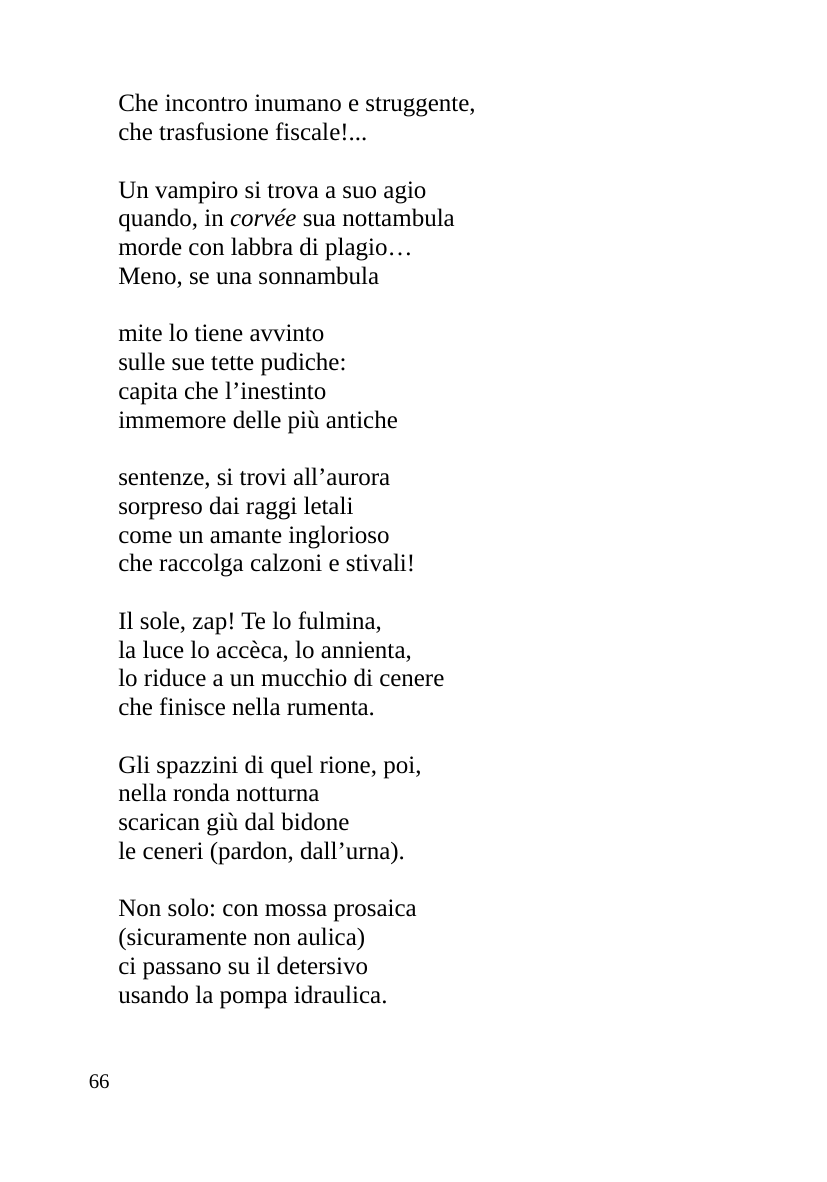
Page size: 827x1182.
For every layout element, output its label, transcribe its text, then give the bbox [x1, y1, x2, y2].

text sorpreso dai raggi letali [118, 491, 738, 520]
text Non solo: con mossa prosaica [118, 893, 738, 922]
text Gli spazzini di quel rione, poi, [118, 750, 738, 778]
text sulle sue tette pudiche: [118, 347, 738, 376]
text ci passano su il detersivo [118, 951, 738, 980]
text capita che l’inestinto [118, 376, 738, 405]
text mite lo tiene avvinto [118, 318, 738, 347]
text che trasfusione fiscale!... [118, 117, 738, 146]
text Un vampiro si trova a suo agio [118, 175, 738, 203]
text sentenze, si trovi all’aurora [118, 462, 738, 491]
text scarican giù dal bidone [118, 807, 738, 836]
text che raccolga calzoni e stivali! [118, 548, 738, 577]
text che finisce nella rumenta. [118, 692, 738, 721]
text come un amante inglorioso [118, 520, 738, 548]
text usando la pompa idraulica. [118, 980, 738, 1008]
text nella ronda notturna [118, 778, 738, 807]
text la luce lo accèca, lo annienta, [118, 635, 738, 663]
text Il sole, zap! Te lo fulmina, [118, 606, 738, 635]
text Meno, se una sonnambula [118, 261, 738, 290]
text immemore delle più antiche [118, 405, 738, 433]
text lo riduce a un mucchio di cenere [118, 663, 738, 692]
text quando, in corvée sua nottambula [118, 203, 738, 232]
text (sicuramente non aulica) [118, 922, 738, 951]
text le ceneri (pardon, dall’urna). [118, 836, 738, 865]
text Che incontro inumano e struggente, [118, 88, 738, 117]
text morde con labbra di plagio… [118, 232, 738, 261]
